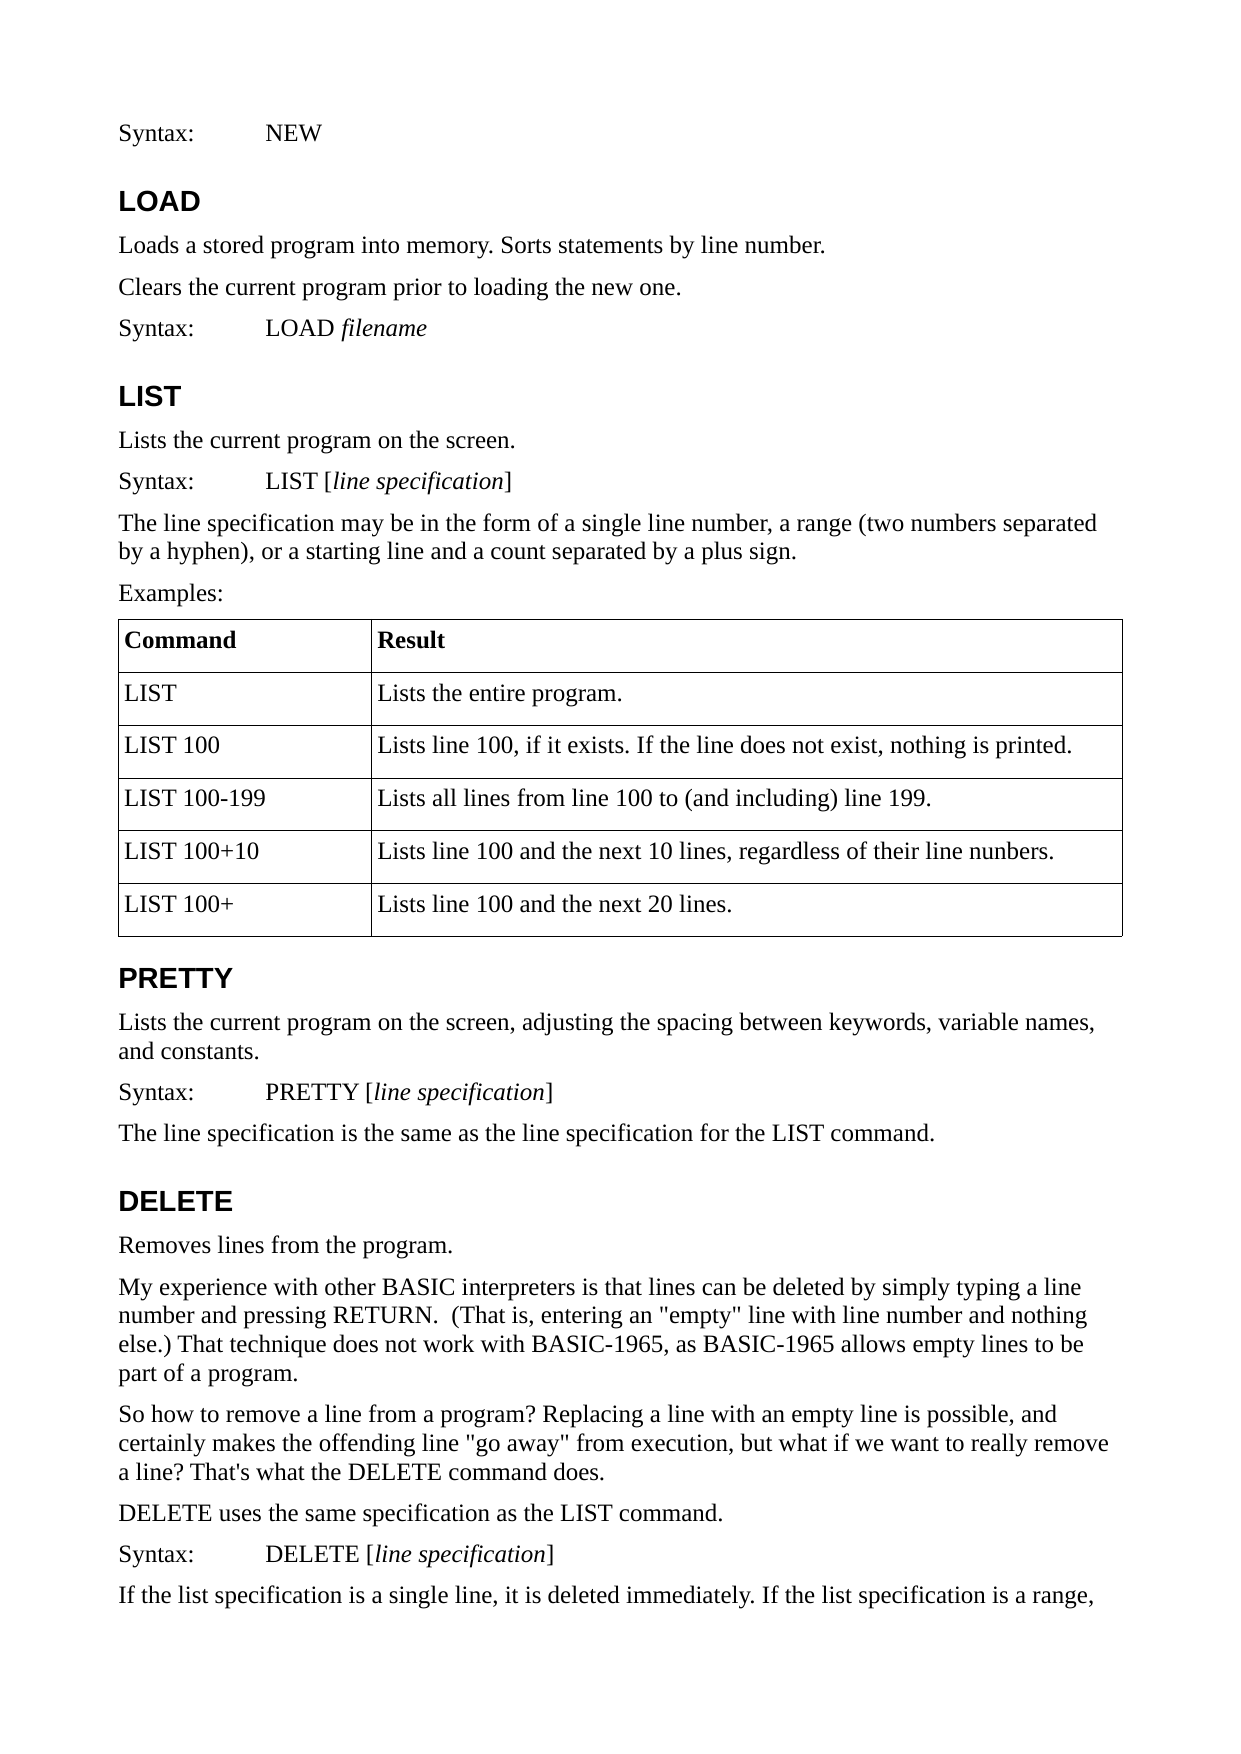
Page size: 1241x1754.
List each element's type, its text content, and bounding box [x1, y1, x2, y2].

text The line specification may be in the form of a single line number, a range (two numbers separated by a hyphen), or a starting line and a count separated by a plus sign. [118, 508, 1122, 565]
table_cell Lists line 100, if it exists. If the line does not exist, nothing is printed. [372, 726, 1122, 777]
text So how to remove a line from a program? Replacing a line with an empty line is possible, and certainly makes the offending line "go away" from execution, but what if we want to really remove a line? That's what the DELETE command does. [118, 1399, 1122, 1486]
text My experience with other BASIC interpreters is that lines can be deleted by simply typing a line number and pressing RETURN. (That is, entering an "empty" line with line number and nothing else.) That technique does not work with BASIC-1965, as BASIC-1965 allows empty lines to be part of a program. [118, 1272, 1122, 1387]
text Syntax: NEW [118, 118, 1122, 147]
table_cell LIST 100-199 [119, 779, 371, 830]
table_cell Lists the entire program. [372, 673, 1122, 724]
table_header Command [119, 620, 371, 672]
table_header Result [372, 620, 1122, 672]
table_cell Lists line 100 and the next 20 lines. [372, 884, 1122, 936]
subtitle DELETE [118, 1184, 1122, 1218]
table_cell Lists all lines from line 100 to (and including) line 199. [372, 779, 1122, 830]
table_cell LIST 100 [119, 726, 371, 777]
table_cell LIST [119, 673, 371, 724]
text Removes lines from the program. [118, 1231, 1122, 1259]
text DELETE uses the same specification as the LIST command. [118, 1498, 1122, 1527]
table_cell LIST 100+ [119, 884, 371, 936]
text Clears the current program prior to loading the new one. [118, 272, 1122, 300]
table_cell Lists line 100 and the next 10 lines, regardless of their line nunbers. [372, 831, 1122, 883]
text Syntax: DELETE [line specification] [118, 1539, 1122, 1568]
subtitle PRETTY [118, 961, 1122, 994]
text Syntax: PRETTY [line specification] [118, 1077, 1122, 1106]
text Syntax: LOAD filename [118, 313, 1122, 342]
text Loads a stored program into memory. Sorts statements by line number. [118, 230, 1122, 259]
text Lists the current program on the screen. [118, 425, 1122, 454]
subtitle LOAD [118, 184, 1122, 218]
text The line specification is the same as the line specification for the LIST command. [118, 1118, 1122, 1147]
text Examples: [118, 578, 1122, 606]
text If the list specification is a single line, it is deleted immediately. If the list specification is a range, [118, 1581, 1122, 1609]
text Lists the current program on the screen, adjusting the spacing between keywords, variable names, and constants. [118, 1007, 1122, 1064]
text Syntax: LIST [line specification] [118, 466, 1122, 495]
table_cell LIST 100+10 [119, 831, 371, 883]
subtitle LIST [118, 379, 1122, 413]
